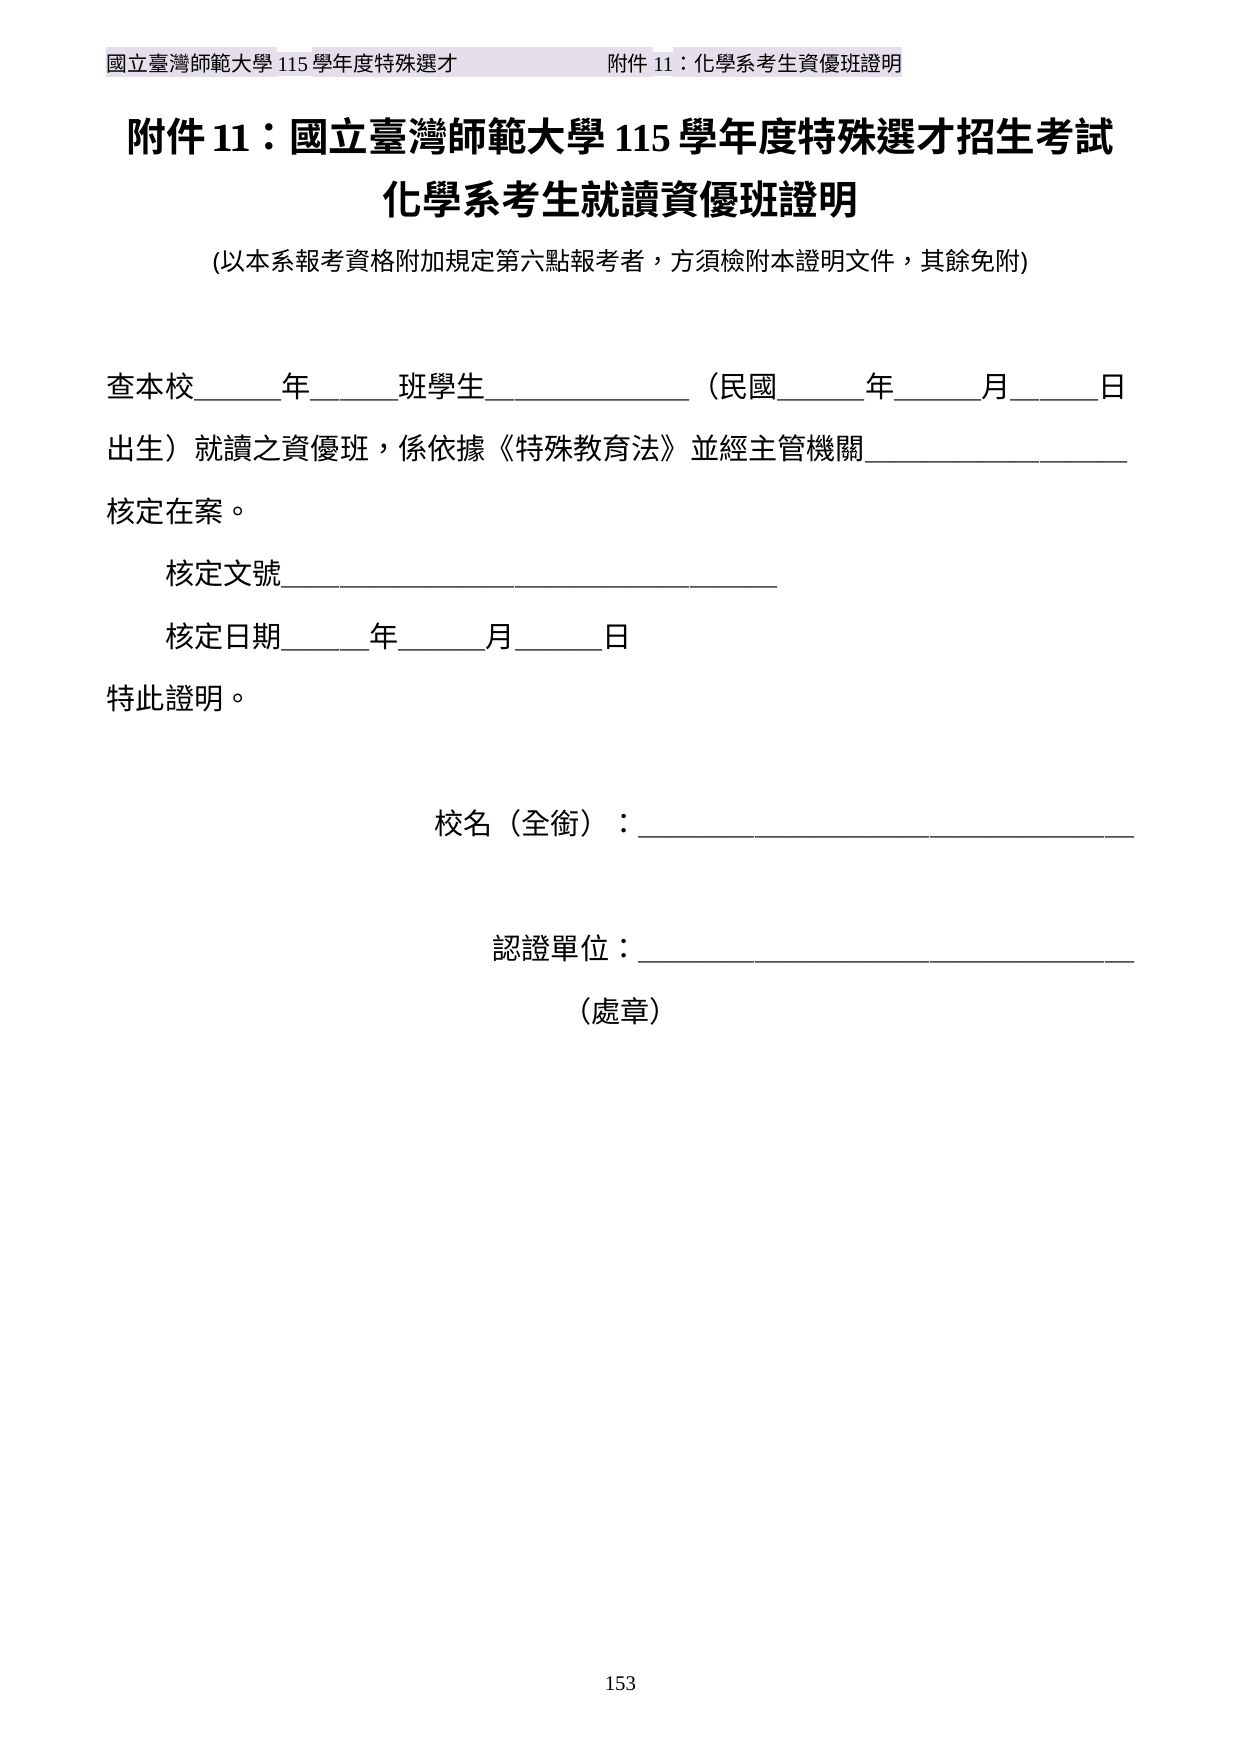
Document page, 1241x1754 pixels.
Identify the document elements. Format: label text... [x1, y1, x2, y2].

text 認證單位：＿＿＿＿＿＿＿＿＿＿＿＿＿＿＿＿＿ [106, 905, 1134, 968]
subtitle （處章） [106, 968, 1134, 1030]
text 查本校＿＿＿年＿＿＿班學生＿＿＿＿＿＿＿（民國＿＿＿年＿＿＿月＿＿＿日出生）就讀之資優班，係依據《特殊教育法》並經主管機關＿＿＿＿＿＿＿＿＿核定在案。 [106, 343, 1134, 530]
subtitle 附件11：國立臺灣師範大學115學年度特殊選才招生考試 化學系考生就讀資優班證明 [106, 93, 1134, 218]
text (以本系報考資格附加規定第六點報考者，方須檢附本證明文件，其餘免附) [106, 218, 1134, 280]
text 校名（全銜）：＿＿＿＿＿＿＿＿＿＿＿＿＿＿＿＿＿ [106, 780, 1134, 843]
text 核定文號＿＿＿＿＿＿＿＿＿＿＿＿＿＿＿＿＿ [106, 530, 1134, 593]
text 核定日期＿＿＿年＿＿＿月＿＿＿日 [106, 593, 1134, 655]
text 特此證明。 [106, 655, 1134, 718]
